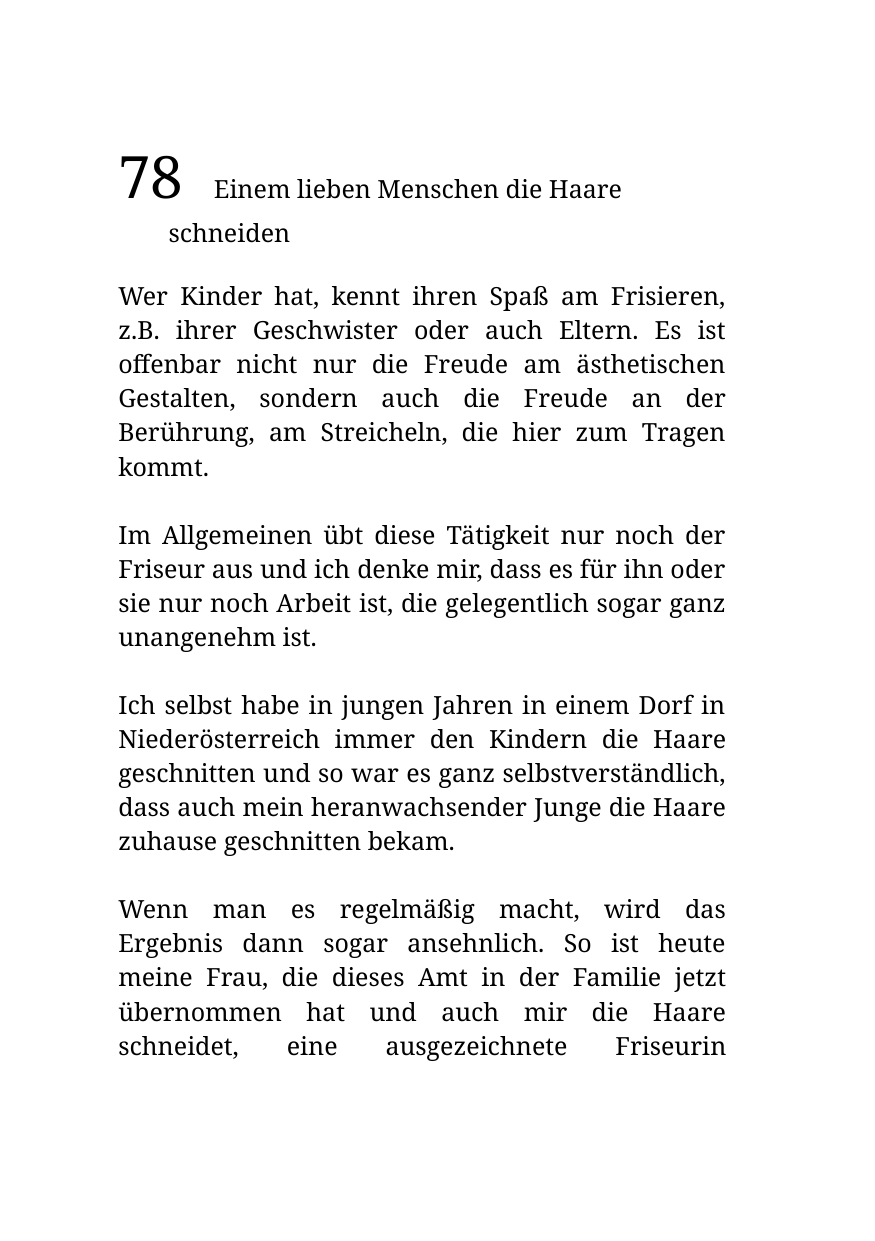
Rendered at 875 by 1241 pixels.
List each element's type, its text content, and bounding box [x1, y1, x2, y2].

text Wenn man es regelmäßig macht, wird das Ergebnis dann sogar ansehnlich. So ist heute meine Frau, die dieses Amt in der Familie jetzt übernommen hat und auch mir die Haare schneidet, eine ausgezeichnete Friseurin [118, 892, 726, 1062]
subtitle 78 Einem lieben Menschen die Haare schneiden [118, 136, 726, 249]
text Ich selbst habe in jungen Jahren in einem Dorf in Nieder­österreich immer den Kindern die Haare geschnitten und so war es ganz selbstverständlich, dass auch mein heranwach­sender Junge die Haare zuhause geschnitten bekam. [118, 688, 726, 858]
text Im Allgemeinen übt diese Tätigkeit nur noch der Friseur aus und ich denke mir, dass es für ihn oder sie nur noch Arbeit ist, die gelegentlich sogar ganz unangenehm ist. [118, 517, 726, 653]
text Wer Kinder hat, kennt ihren Spaß am Frisieren, z.B. ihrer Geschwister oder auch Eltern. Es ist offenbar nicht nur die Freude am ästhetischen Gestalten, sondern auch die Freude an der Berührung, am Streicheln, die hier zum Tragen kommt. [118, 279, 726, 483]
